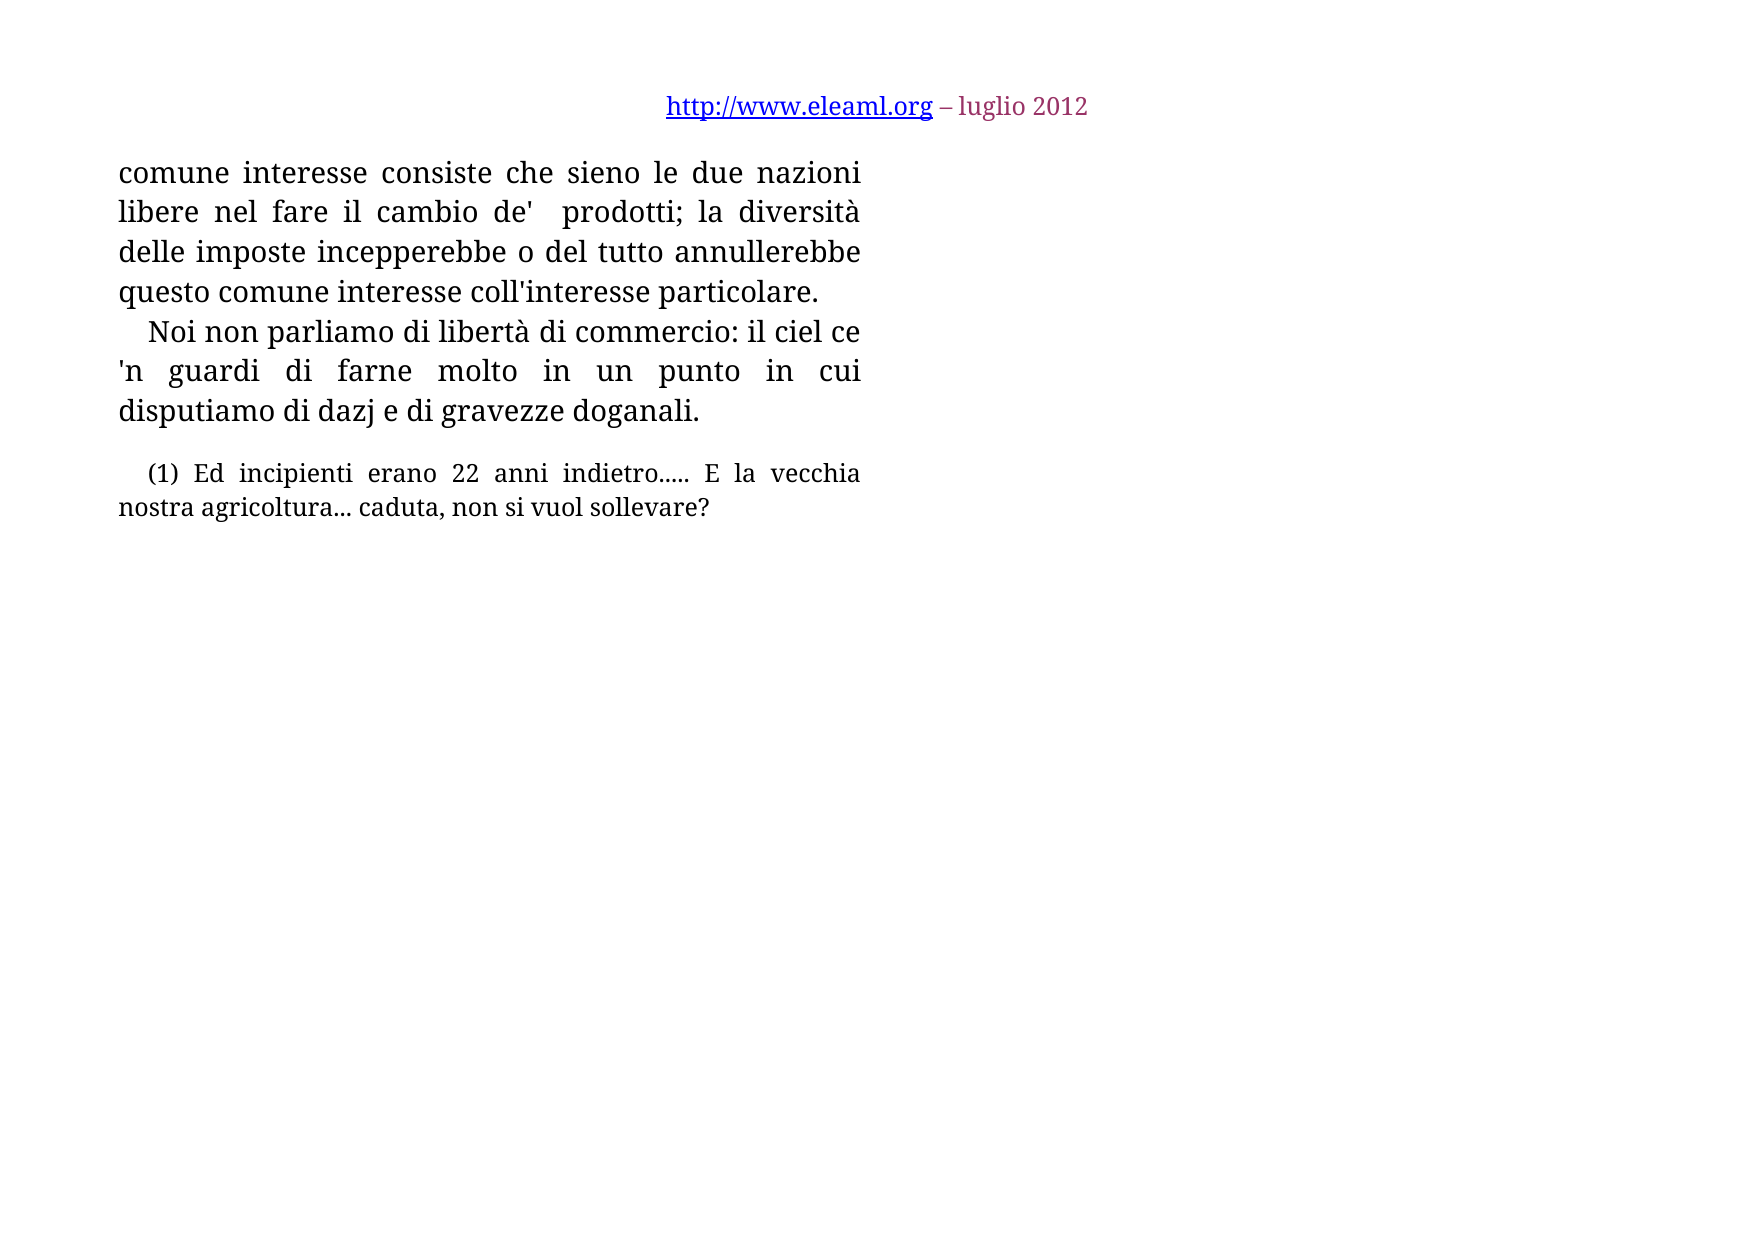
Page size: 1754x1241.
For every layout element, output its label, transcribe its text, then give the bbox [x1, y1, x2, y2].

text Noi non parliamo di libertà di commercio: il ciel ce 'n guardi di farne molto in un punto in cui disputiamo di dazj e di gravezze doganali. [118, 311, 862, 430]
text (1) Ed incipienti erano 22 anni indietro..... E la vecchia nostra agricoltura... caduta, non si vuol sollevare? [118, 455, 862, 523]
text comune interesse consiste che sieno le due nazioni libere nel fare il cambio de' prodotti; la diversità delle imposte incepperebbe o del tutto annullerebbe questo comune interesse coll'interesse particolare. [118, 152, 862, 311]
